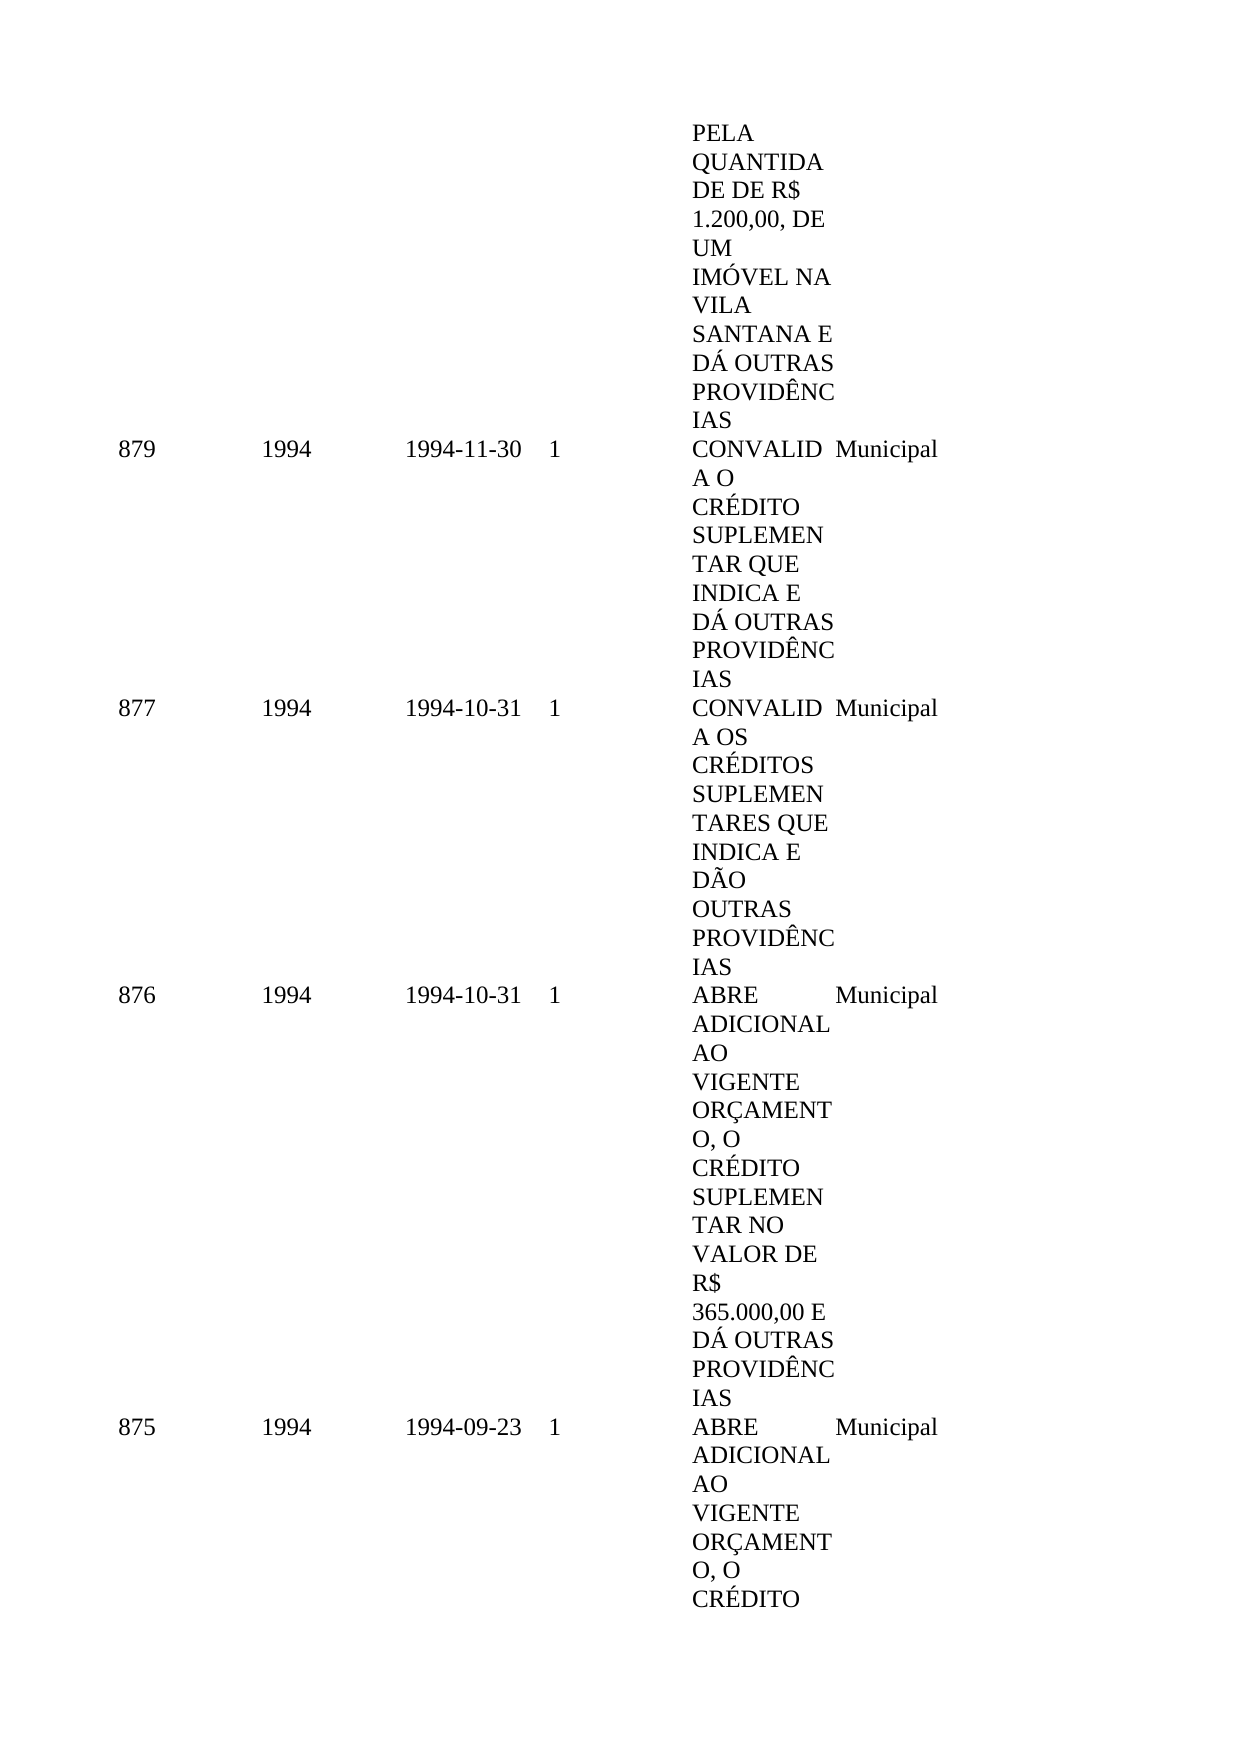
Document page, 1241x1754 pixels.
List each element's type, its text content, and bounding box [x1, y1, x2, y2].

table_cell 1 [548, 981, 692, 1412]
table_cell [979, 693, 1122, 981]
table_cell [979, 434, 1122, 693]
table_cell [261, 118, 405, 434]
table_cell [979, 118, 1122, 434]
table_cell 1994-10-31 [405, 981, 548, 1412]
table_cell Municipal [835, 981, 979, 1412]
table_cell 1 [548, 693, 692, 981]
table_cell 877 [118, 693, 261, 981]
table_cell [548, 118, 692, 434]
table_cell Municipal [835, 1412, 979, 1613]
table_cell 876 [118, 981, 261, 1412]
table_cell CONVALIDA OS CRÉDITOS SUPLEMENTARES QUE INDICA E DÃO OUTRAS PROVIDÊNCIAS [692, 693, 835, 981]
table_cell [835, 118, 979, 434]
table_cell CONVALIDA O CRÉDITO SUPLEMENTAR QUE INDICA E DÁ OUTRAS PROVIDÊNCIAS [692, 434, 835, 693]
table_cell 875 [118, 1412, 261, 1613]
table_cell 1 [548, 1412, 692, 1613]
table_cell ABRE ADICIONAL AO VIGENTE ORÇAMENTO, O CRÉDITO [692, 1412, 835, 1613]
table_cell 1 [548, 434, 692, 693]
table_cell 1994 [261, 981, 405, 1412]
table_cell [979, 1412, 1122, 1613]
table_cell 1994-10-31 [405, 693, 548, 981]
table_cell 1994 [261, 693, 405, 981]
table_cell Municipal [835, 434, 979, 693]
table_cell ABRE ADICIONAL AO VIGENTE ORÇAMENTO, O CRÉDITO SUPLEMENTAR NO VALOR DE R$ 365.000,00 E DÁ OUTRAS PROVIDÊNCIAS [692, 981, 835, 1412]
table_cell [118, 118, 261, 434]
table_cell PELA QUANTIDADE DE R$ 1.200,00, DE UM IMÓVEL NA VILA SANTANA E DÁ OUTRAS PROVIDÊNCIAS [692, 118, 835, 434]
table_cell [405, 118, 548, 434]
table_cell 879 [118, 434, 261, 693]
table_cell [979, 981, 1122, 1412]
table_cell 1994-09-23 [405, 1412, 548, 1613]
table_cell Municipal [835, 693, 979, 981]
table_cell 1994 [261, 1412, 405, 1613]
table_cell 1994 [261, 434, 405, 693]
table_cell 1994-11-30 [405, 434, 548, 693]
